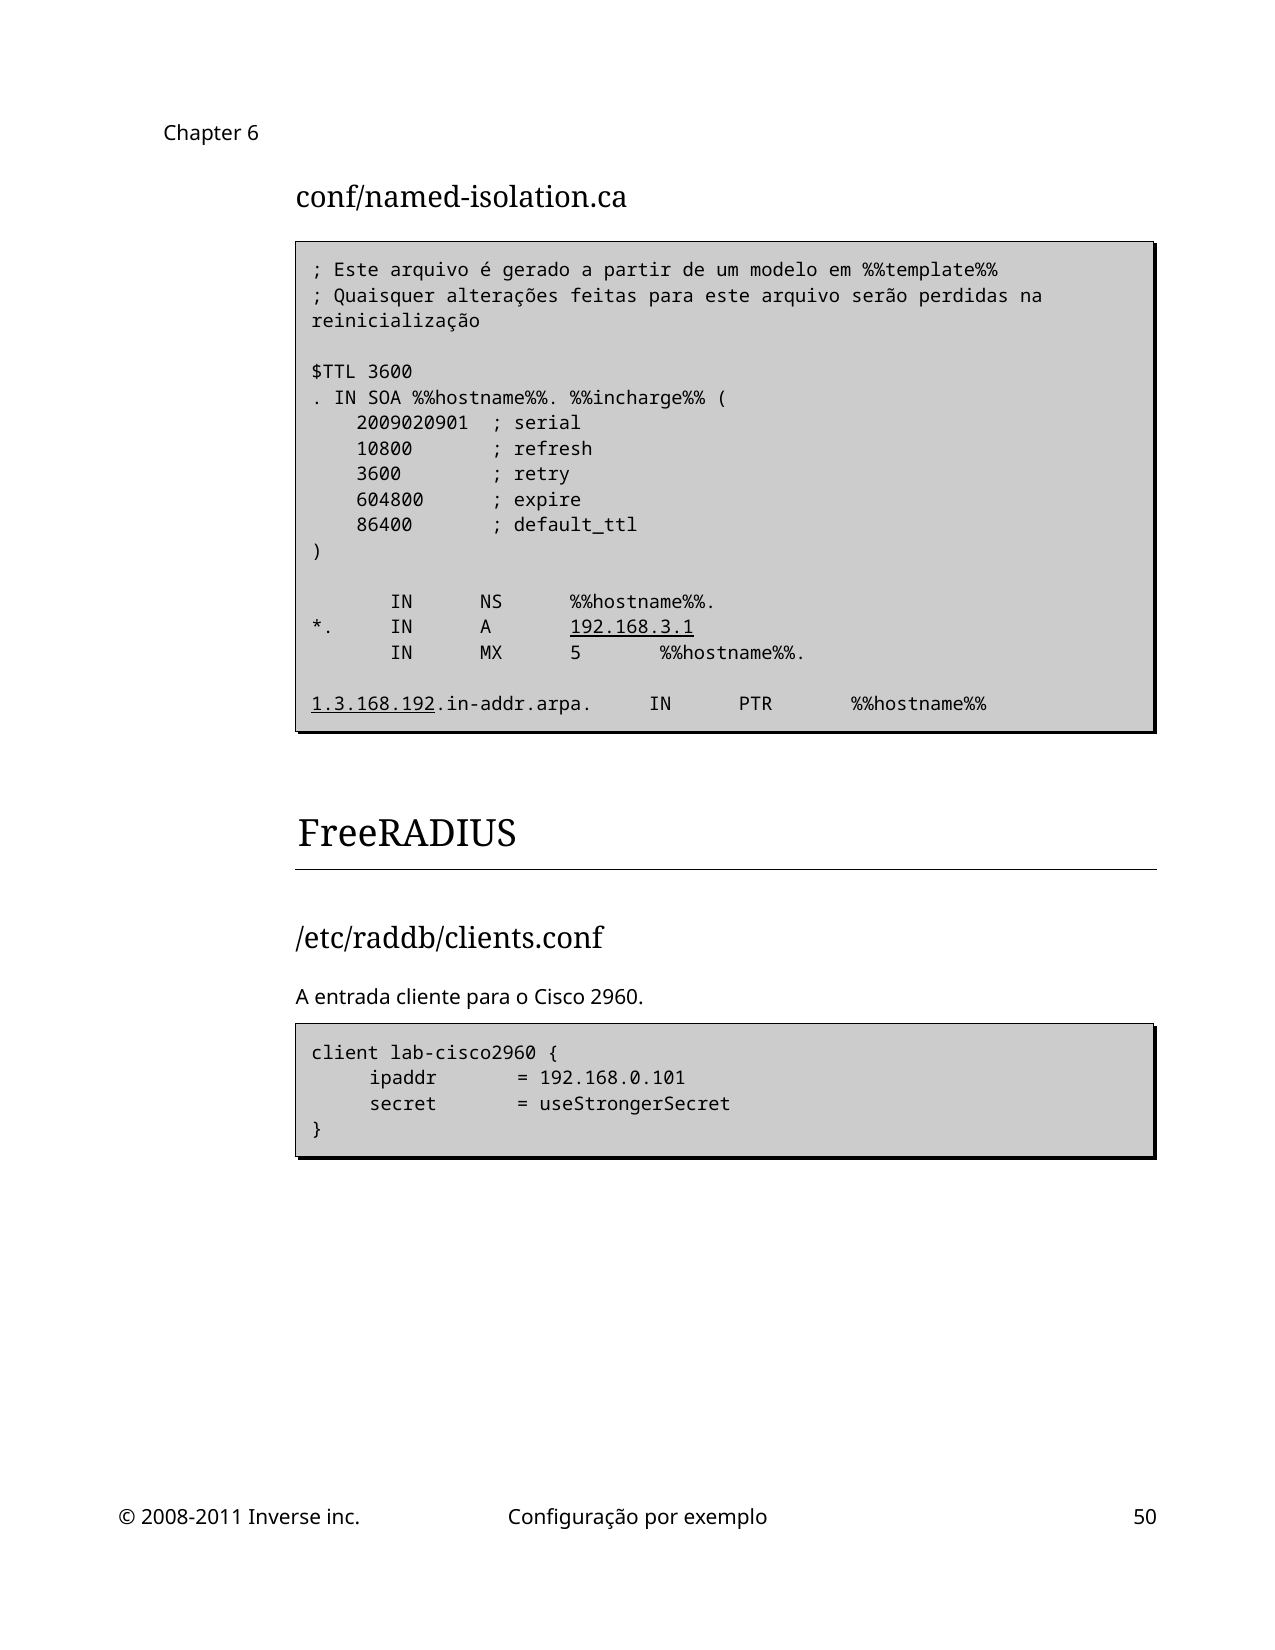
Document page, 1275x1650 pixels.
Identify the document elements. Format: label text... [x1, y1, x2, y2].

subtitle FreeRADIUS [295, 806, 1157, 869]
text ; Este arquivo é gerado a partir de um modelo em %%template%% ; Quaisquer alterações feitas para este arquivo serão perdidas na reinicialização $TTL 3600 . IN SOA %%hostname%%. %%incharge%% ( 2009020901 ; serial 10800 ; refresh 3600 ; retry 604800 ; expire 86400 ; default_ttl ) IN NS %%hostname%%. *. IN A 192.168.3.1 IN MX 5 %%hostname%%. 1.3.168.192.in-addr.arpa. IN PTR %%hostname%% [296, 242, 1153, 731]
subtitle conf/named-isolation.ca [295, 176, 1157, 216]
text client lab-cisco2960 { ipaddr = 192.168.0.101 secret = useStrongerSecret } [296, 1024, 1153, 1156]
subtitle /etc/raddb/clients.conf [295, 918, 1157, 957]
text A entrada cliente para o Cisco 2960. [295, 982, 1157, 1011]
